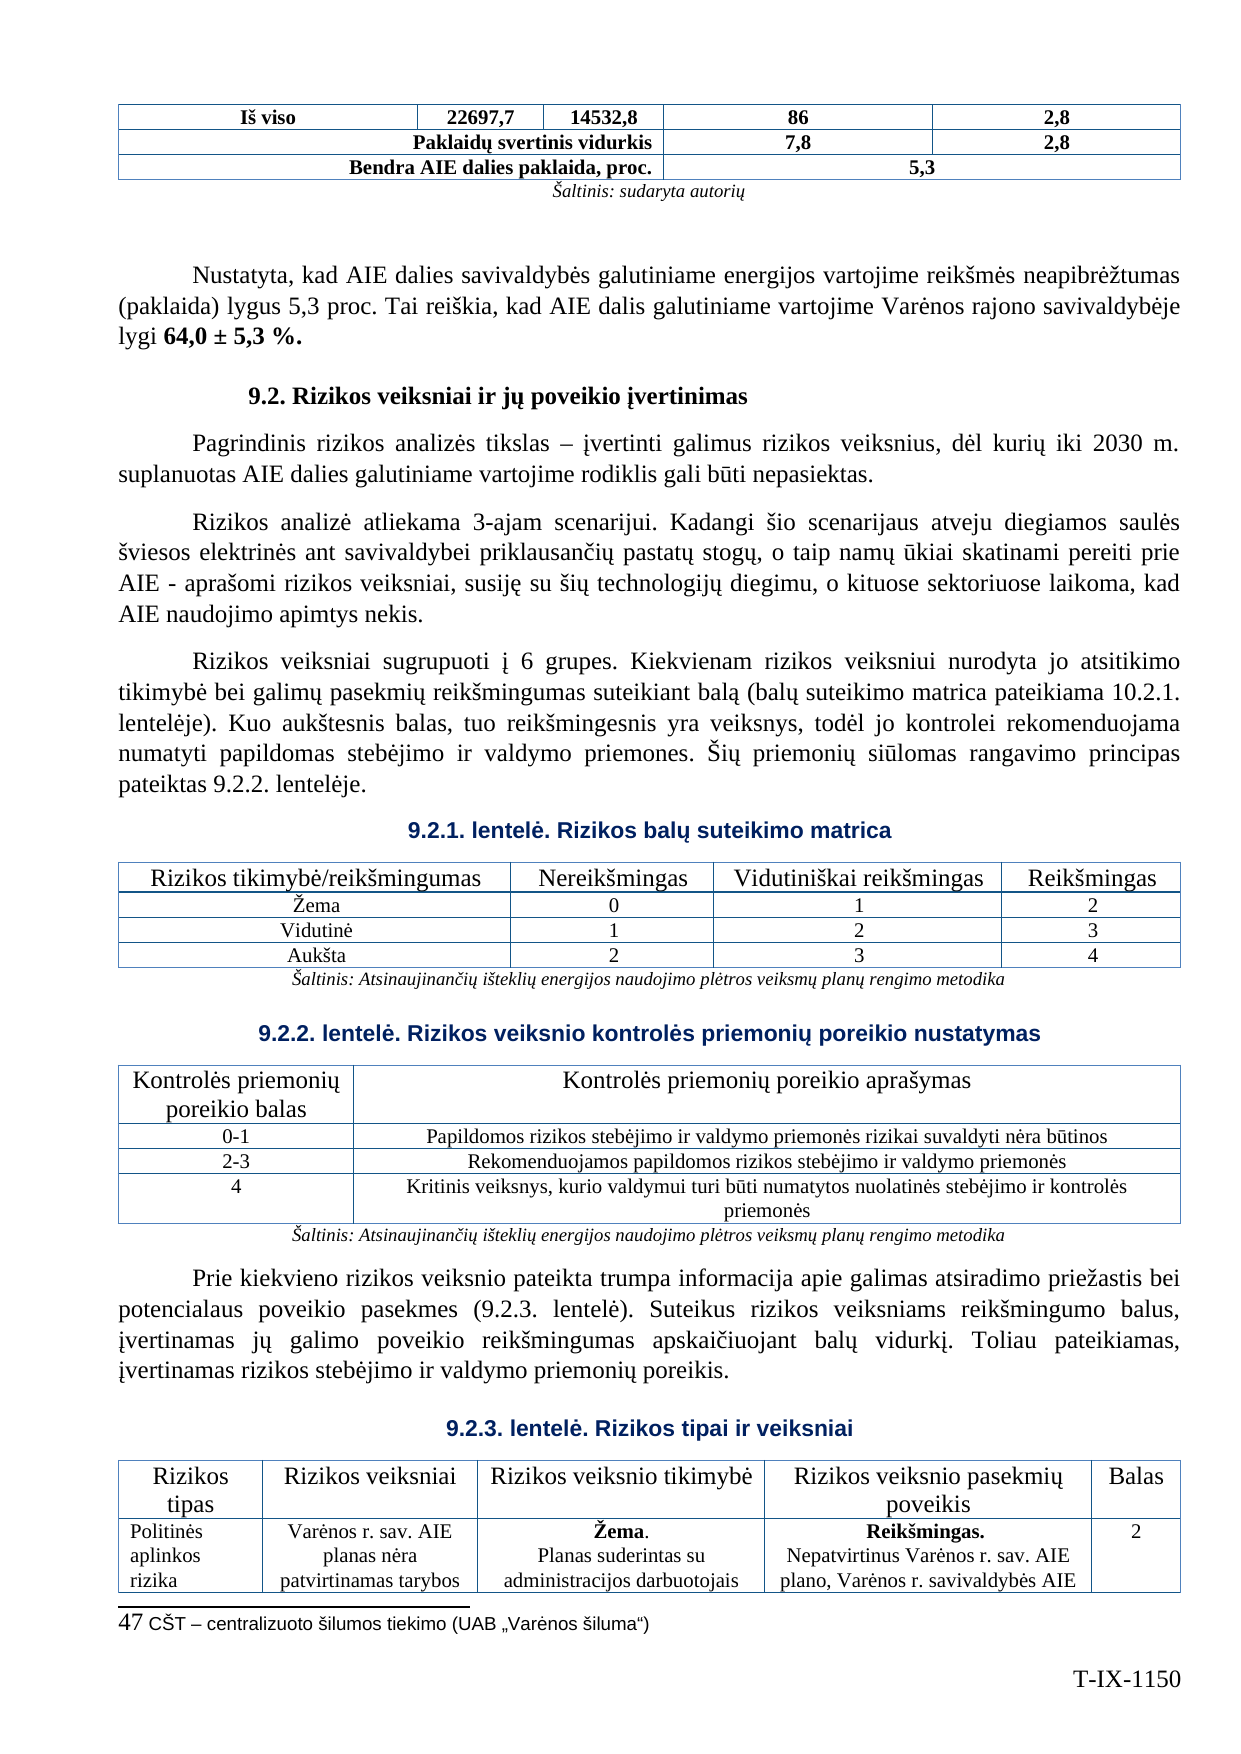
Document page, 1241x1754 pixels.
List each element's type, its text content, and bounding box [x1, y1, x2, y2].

subtitle 9.2.1. lentelė. Rizikos balų suteikimo matrica [118, 817, 1181, 843]
table_header Reikšmingas [1002, 863, 1180, 891]
text Šaltinis: Atsinaujinančių išteklių energijos naudojimo plėtros veiksmų planų rengimo metodika [118, 968, 1181, 989]
table_header Vidutiniškai reikšmingas [714, 863, 1001, 891]
table_header Kontrolės priemonių poreikio aprašymas [354, 1066, 1180, 1123]
table_cell 2 [511, 943, 713, 967]
table_cell Kritinis veiksnys, kurio valdymui turi būti numatytos nuolatinės stebėjimo ir kontrolės priemonės [354, 1174, 1180, 1222]
subtitle 9.2. Rizikos veiksniai ir jų poveikio įvertinimas [118, 381, 1181, 410]
table_cell Aukšta [119, 943, 510, 967]
table_cell 3 [714, 943, 1001, 967]
table_cell Žema. Planas suderintas su administracijos darbuotojais [478, 1519, 764, 1592]
table_header Rizikos veiksniai [263, 1461, 477, 1518]
subtitle 9.2.2. lentelė. Rizikos veiksnio kontrolės priemonių poreikio nustatymas [118, 1019, 1181, 1046]
table_cell 5,3 [664, 155, 1180, 179]
table_cell Politinės aplinkos rizika [119, 1519, 262, 1592]
table_cell 1 [511, 918, 713, 942]
table_cell 3 [1002, 918, 1180, 942]
table_cell Rekomenduojamos papildomos rizikos stebėjimo ir valdymo priemonės [354, 1149, 1180, 1173]
subtitle 9.2.3. lentelė. Rizikos tipai ir veiksniai [118, 1415, 1181, 1441]
table_header Rizikos veiksnio tikimybė [478, 1461, 764, 1518]
table_cell 0 [511, 893, 713, 917]
table_cell Bendra AIE dalies paklaida, proc. [119, 155, 663, 179]
text Rizikos analizė atliekama 3-ajam scenarijui. Kadangi šio scenarijaus atveju diegiamos saulės šviesos elektrinės ant savivaldybei priklausančių pastatų stogų, o taip namų ūkiai skatinami pereiti prie AIE - aprašomi rizikos veiksniai, susiję su šių technologijų diegimu, o kituose sektoriuose laikoma, kad AIE naudojimo apimtys nekis. [118, 507, 1181, 628]
table_cell Žema [119, 893, 510, 917]
text Pagrindinis rizikos analizės tikslas – įvertinti galimus rizikos veiksnius, dėl kurių iki 2030 m. suplanuotas AIE dalies galutiniame vartojime rodiklis gali būti nepasiektas. [118, 428, 1181, 488]
table_cell 2 [1002, 893, 1180, 917]
table_cell 7,8 [664, 130, 932, 154]
table_cell 2-3 [119, 1149, 353, 1173]
table_cell Paklaidų svertinis vidurkis [119, 130, 663, 154]
table_cell 22697,7 [418, 105, 543, 129]
table_cell Vidutinė [119, 918, 510, 942]
table_cell 86 [664, 105, 932, 129]
table_cell 0-1 [119, 1124, 353, 1148]
table_cell 2 [1092, 1519, 1180, 1592]
text Rizikos veiksniai sugrupuoti į 6 grupes. Kiekvienam rizikos veiksniui nurodyta jo atsitikimo tikimybė bei galimų pasekmių reikšmingumas suteikiant balą (balų suteikimo matrica pateikiama 10.2.1. lentelėje). Kuo aukštesnis balas, tuo reikšmingesnis yra veiksnys, todėl jo kontrolei rekomenduojama numatyti papildomas stebėjimo ir valdymo priemones. Šių priemonių siūlomas rangavimo principas pateiktas 9.2.2. lentelėje. [118, 646, 1181, 798]
table_cell 4 [119, 1174, 353, 1222]
table_header Balas [1092, 1461, 1180, 1518]
table_header Rizikos tipas [119, 1461, 262, 1518]
table_cell Varėnos r. sav. AIE planas nėra patvirtinamas tarybos [263, 1519, 477, 1592]
table_cell Reikšmingas. Nepatvirtinus Varėnos r. sav. AIE plano, Varėnos r. savivaldybės AIE [765, 1519, 1091, 1592]
table_cell 1 [714, 893, 1001, 917]
table_cell 2,8 [933, 130, 1180, 154]
table_header Rizikos veiksnio pasekmių poveikis [765, 1461, 1091, 1518]
text Šaltinis: sudaryta autorių [118, 180, 1181, 202]
table_header Nereikšmingas [511, 863, 713, 891]
table_cell Iš viso [119, 105, 417, 129]
table_cell 2,8 [933, 105, 1180, 129]
table_header Kontrolės priemonių poreikio balas [119, 1066, 353, 1123]
table_header Rizikos tikimybė/reikšmingumas [119, 863, 510, 891]
text Šaltinis: Atsinaujinančių išteklių energijos naudojimo plėtros veiksmų planų rengimo metodika [118, 1224, 1181, 1245]
table_cell 14532,8 [544, 105, 663, 129]
table_cell 2 [714, 918, 1001, 942]
table_cell 4 [1002, 943, 1180, 967]
text Nustatyta, kad AIE dalies savivaldybės galutiniame energijos vartojime reikšmės neapibrėžtumas (paklaida) lygus 5,3 proc. Tai reiškia, kad AIE dalis galutiniame vartojime Varėnos rajono savivaldybėje lygi 64,0 ± 5,3 %. [118, 260, 1181, 350]
text Prie kiekvieno rizikos veiksnio pateikta trumpa informacija apie galimas atsiradimo priežastis bei potencialaus poveikio pasekmes (9.2.3. lentelė). Suteikus rizikos veiksniams reikšmingumo balus, įvertinamas jų galimo poveikio reikšmingumas apskaičiuojant balų vidurkį. Toliau pateikiamas, įvertinamas rizikos stebėjimo ir valdymo priemonių poreikis. [118, 1263, 1181, 1384]
table_cell Papildomos rizikos stebėjimo ir valdymo priemonės rizikai suvaldyti nėra būtinos [354, 1124, 1180, 1148]
